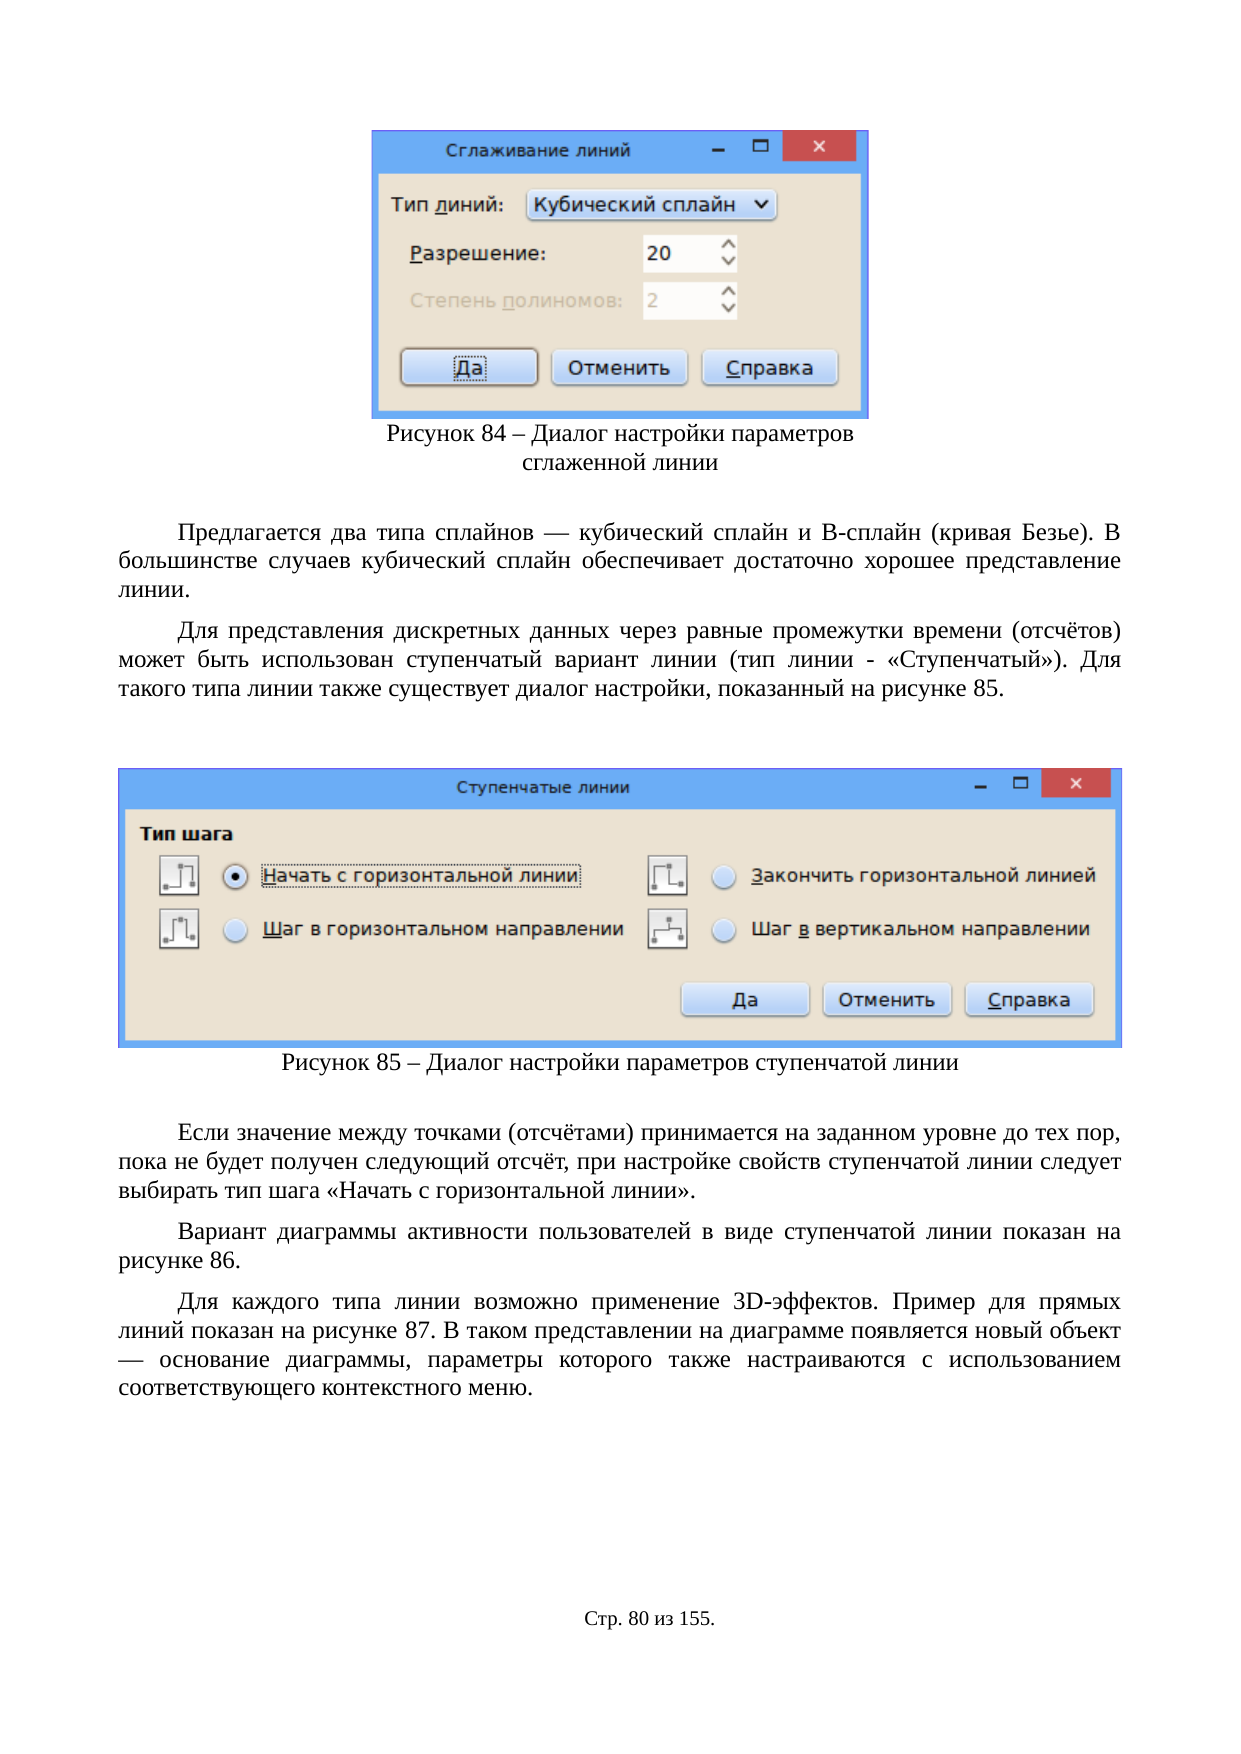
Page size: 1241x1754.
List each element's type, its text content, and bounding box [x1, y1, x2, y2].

picture [118, 768, 1123, 1048]
text Для представления дискретных данных через равные промежутки времени (отсчётов) может быть использован ступенчатый вариант линии (тип линии - «Ступенчатый»). Для такого типа линии также существует диалог настройки, показанный на рисунке 85. [118, 616, 1122, 702]
text Вариант диаграммы активности пользователей в виде ступенчатой линии показан на рисунке 86. [118, 1216, 1122, 1274]
text Для каждого типа линии возможно применение 3D-эффектов. Пример для прямых линий показан на рисунке 87. В таком представлении на диаграмме появляется новый объект — основание диаграммы, параметры которого также настраиваются с использованием соответствующего контекстного меню. [118, 1286, 1122, 1401]
text Рисунок 85 – Диалог настройки параметров ступенчатой линии [118, 1048, 1122, 1076]
text Рисунок 84 – Диалог настройки параметров сглаженной линии [372, 419, 868, 476]
text Если значение между точками (отсчётами) принимается на заданном уровне до тех пор, пока не будет получен следующий отсчёт, при настройке свойств ступенчатой линии следует выбирать тип шага «Начать с горизонтальной линии». [118, 1117, 1122, 1204]
text Предлагается два типа сплайнов — кубический сплайн и B-сплайн (кривая Безье). В большинстве случаев кубический сплайн обеспечивает достаточно хорошее представление линии. [118, 517, 1122, 603]
picture [371, 130, 869, 419]
